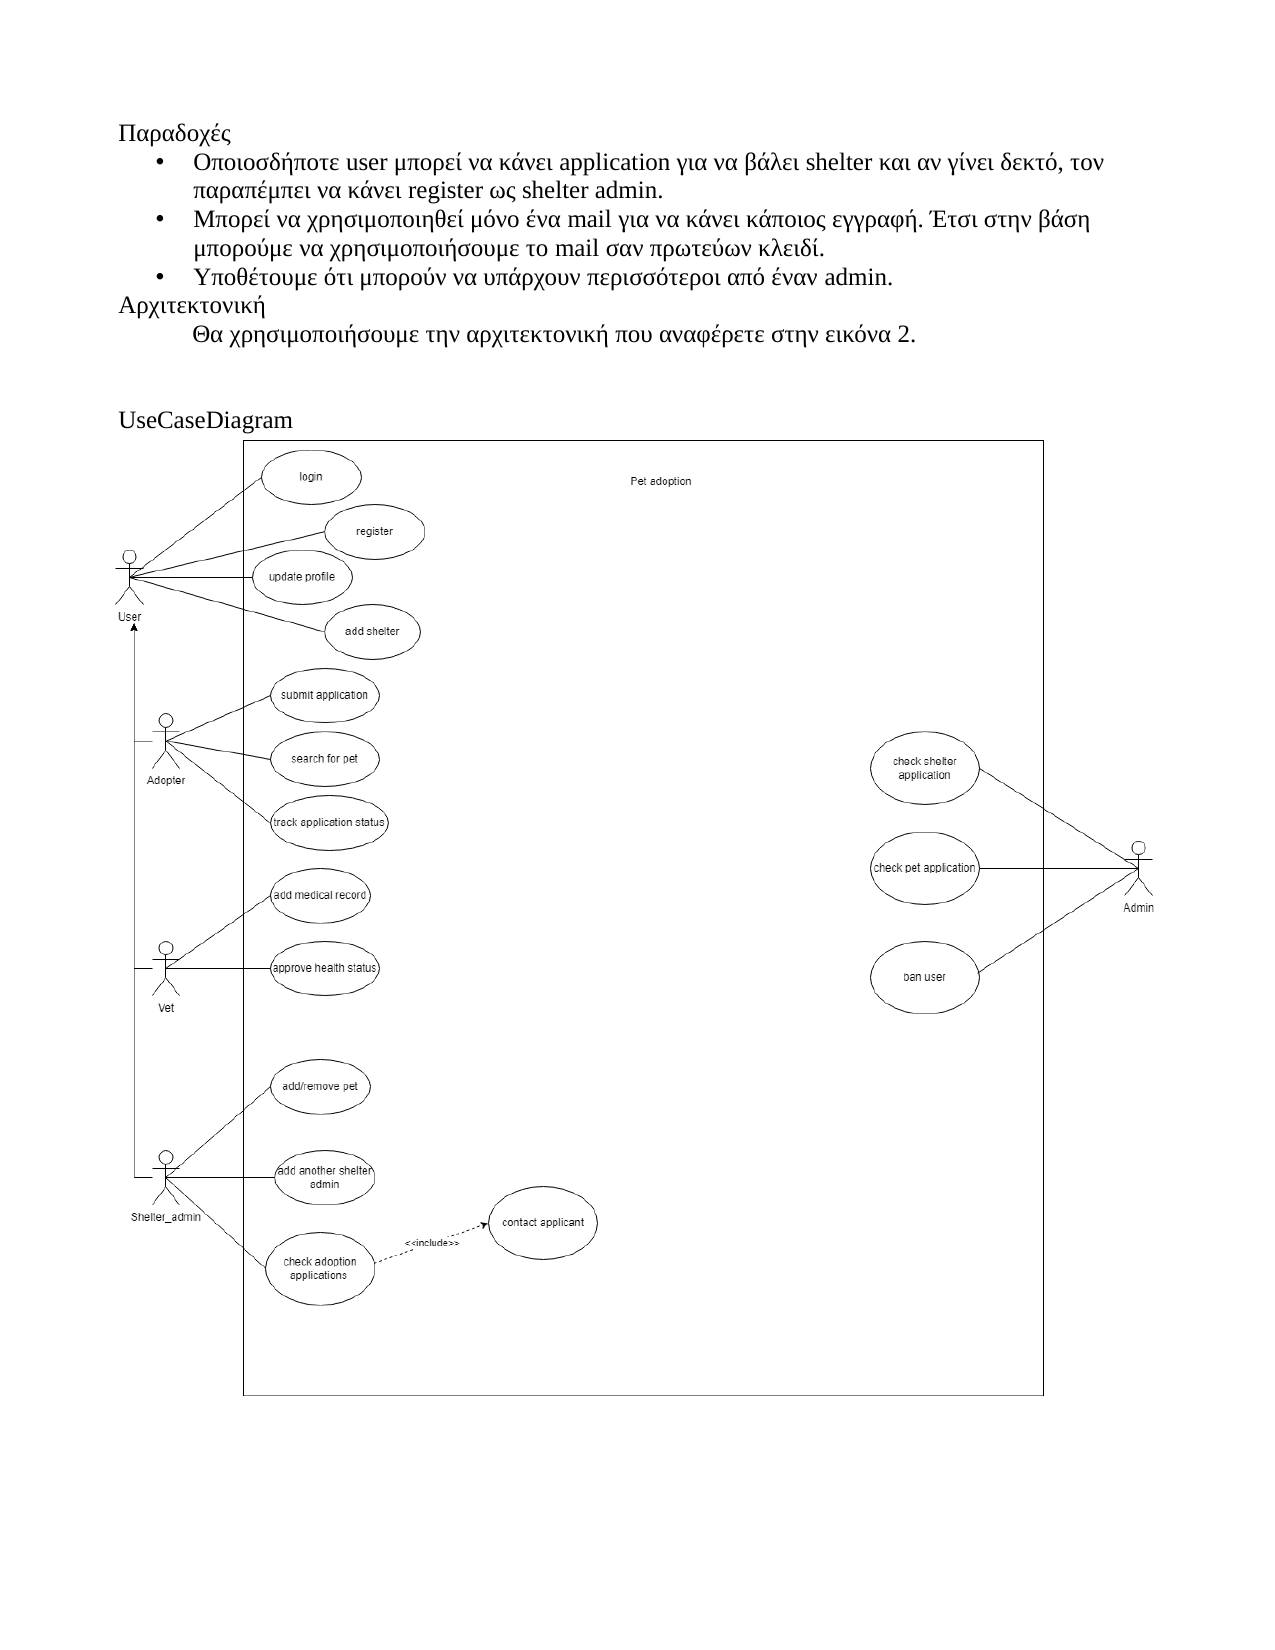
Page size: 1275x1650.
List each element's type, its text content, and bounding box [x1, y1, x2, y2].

picture [115, 440, 1154, 1396]
text Παραδοχές [118, 118, 1157, 147]
list Υποθέτουμε ότι μπορούν να υπάρχουν περισσότεροι από έναν admin. [156, 262, 1157, 291]
text UseCaseDiagram [118, 406, 1157, 434]
text Θα χρησιμοποιήσουμε την αρχιτεκτονική που αναφέρετε στην εικόνα 2. [118, 319, 1157, 348]
text Αρχιτεκτονική [118, 291, 1157, 319]
list Οποιοσδήποτε user μπορεί να κάνει application για να βάλει shelter και αν γίνει δεκτό, τον παραπέμπει να κάνει register ως shelter admin. [156, 147, 1157, 204]
list Μπορεί να χρησιμοποιηθεί μόνο ένα mail για να κάνει κάποιος εγγραφή. Έτσι στην βάση μπορούμε να χρησιμοποιήσουμε το mail σαν πρωτεύων κλειδί. [156, 204, 1157, 262]
